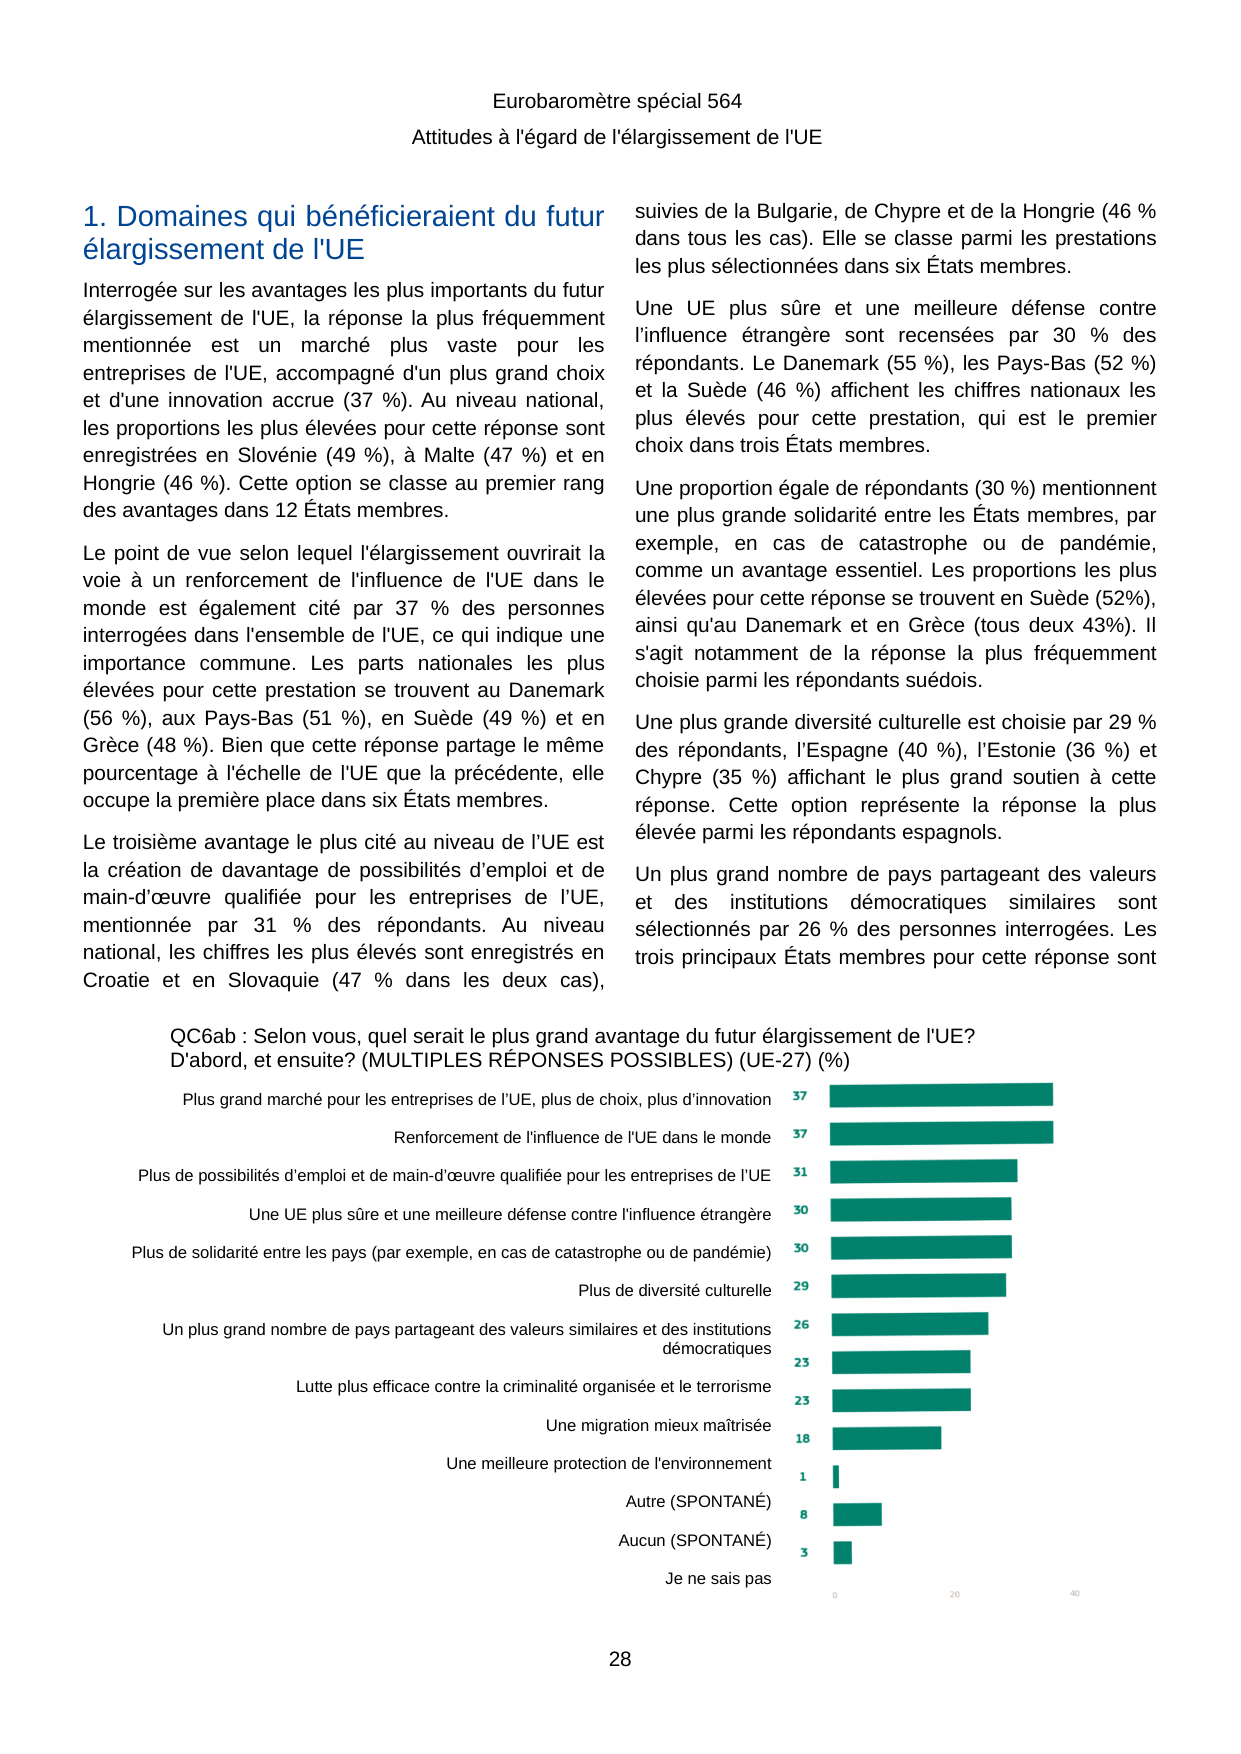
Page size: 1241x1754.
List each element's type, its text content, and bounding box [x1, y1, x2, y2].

text Une plus grande diversité culturelle est choisie par 29 % des répondants, l’Espagne (40 %), l’Estonie (36 %) et Chypre (35 %) affichant le plus grand soutien à cette réponse. Cette option représente la réponse la plus élevée parmi les répondants espagnols. [635, 710, 1157, 844]
text Le point de vue selon lequel l'élargissement ouvrirait la voie à un renforcement de l'influence de l'UE dans le monde est également cité par 37 % des personnes interrogées dans l'ensemble de l'UE, ce qui indique une importance commune. Les parts nationales les plus élevées pour cette prestation se trouvent au Danemark (56 %), aux Pays-Bas (51 %), en Suède (49 %) et en Grèce (48 %). Bien que cette réponse partage le même pourcentage à l'échelle de l'UE que la précédente, elle occupe la première place dans six États membres. [83, 540, 605, 812]
text Le troisième avantage le plus cité au niveau de l’UE est la création de davantage de possibilités d’emploi et de main-d’œuvre qualifiée pour les entreprises de l’UE, mentionnée par 31 % des répondants. Au niveau national, les chiffres les plus élevés sont enregistrés en Croatie et en Slovaquie (47 % dans les deux cas), [83, 830, 605, 991]
text Une UE plus sûre et une meilleure défense contre l’influence étrangère sont recensées par 30 % des répondants. Le Danemark (55 %), les Pays-Bas (52 %) et la Suède (46 %) affichent les chiffres nationaux les plus élevés pour cette prestation, qui est le premier choix dans trois États membres. [635, 296, 1157, 457]
text suivies de la Bulgarie, de Chypre et de la Hongrie (46 % dans tous les cas). Elle se classe parmi les prestations les plus sélectionnées dans six États membres. [635, 199, 1157, 278]
picture [781, 1073, 1106, 1612]
text Une proportion égale de répondants (30 %) mentionnent une plus grande solidarité entre les États membres, par exemple, en cas de catastrophe ou de pandémie, comme un avantage essentiel. Les proportions les plus élevées pour cette réponse se trouvent en Suède (52%), ainsi qu'au Danemark et en Grèce (tous deux 43%). Il s'agit notamment de la réponse la plus fréquemment choisie parmi les répondants suédois. [635, 475, 1157, 692]
text Interrogée sur les avantages les plus importants du futur élargissement de l'UE, la réponse la plus fréquemment mentionnée est un marché plus vaste pour les entreprises de l'UE, accompagné d'un plus grand choix et d'une innovation accrue (37 %). Au niveau national, les proportions les plus élevées pour cette réponse sont enregistrées en Slovénie (49 %), à Malte (47 %) et en Hongrie (46 %). Cette option se classe au premier rang des avantages dans 12 États membres. [83, 278, 605, 522]
subtitle 1. Domaines qui bénéficieraient du futur élargissement de l'UE [83, 199, 605, 266]
text Un plus grand nombre de pays partageant des valeurs et des institutions démocratiques similaires sont sélectionnés par 26 % des personnes interrogées. Les trois principaux États membres pour cette réponse sont [635, 862, 1157, 968]
